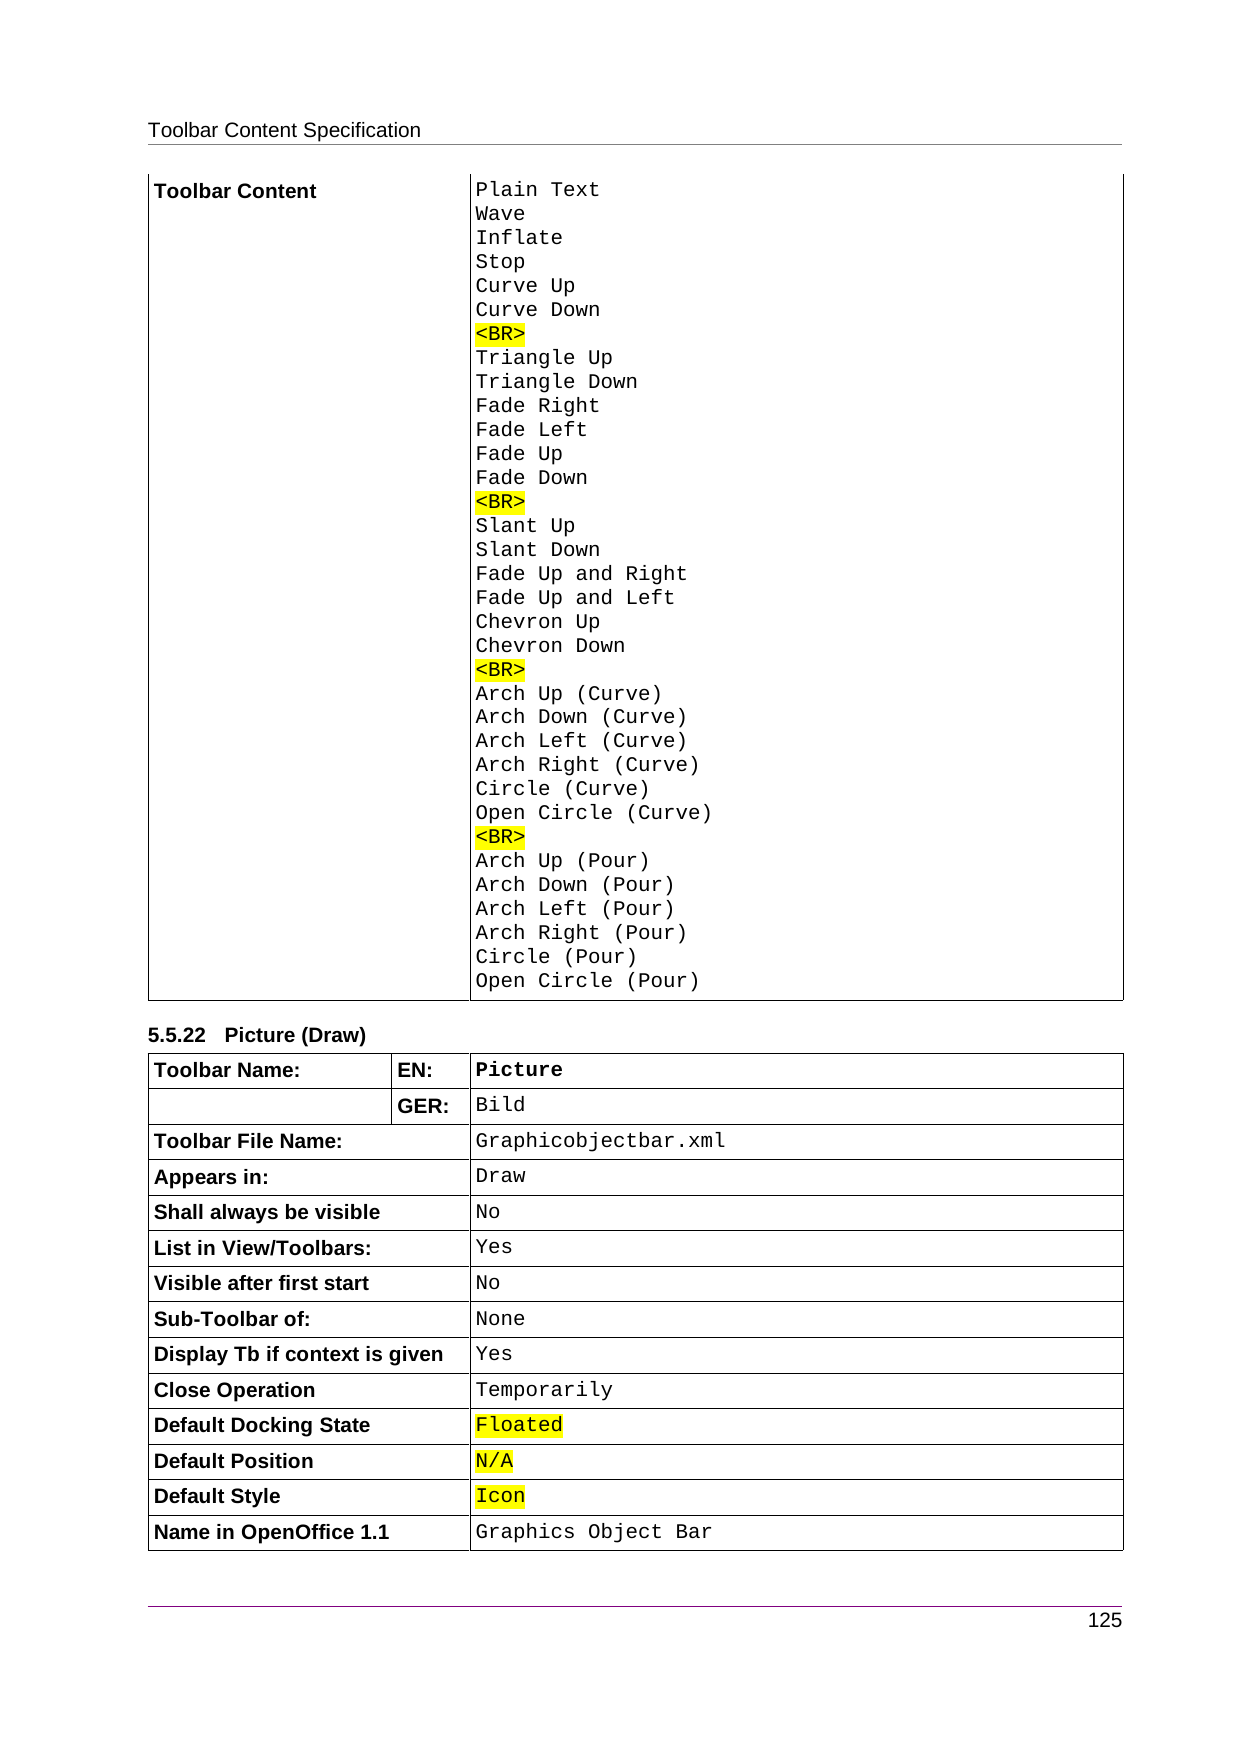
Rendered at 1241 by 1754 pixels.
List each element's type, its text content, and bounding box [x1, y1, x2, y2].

table_cell Icon [471, 1480, 1123, 1515]
table_cell Close Operation [149, 1374, 469, 1408]
table_cell Visible after first start [149, 1267, 469, 1301]
table_cell Bild [471, 1089, 1123, 1124]
table_cell Yes [471, 1338, 1123, 1373]
table_cell Default Style [149, 1480, 469, 1515]
table_cell None [471, 1302, 1123, 1337]
table_header Picture [471, 1054, 1123, 1088]
table_cell Appears in: [149, 1160, 469, 1195]
table_cell No [471, 1196, 1123, 1230]
table_cell Graphicobjectbar.xml [471, 1125, 1123, 1159]
table_cell Display Tb if context is given [149, 1338, 469, 1373]
table_cell N/A [471, 1445, 1123, 1479]
table_cell Default Docking State [149, 1409, 469, 1444]
table_cell Yes [471, 1231, 1123, 1266]
table_cell Shall always be visible [149, 1196, 469, 1230]
table_cell Draw [471, 1160, 1123, 1195]
table_cell Graphics Object Bar [471, 1516, 1123, 1550]
table_header EN: [392, 1054, 469, 1088]
table_cell GER: [392, 1089, 469, 1124]
table_cell Floated [471, 1409, 1123, 1444]
subtitle Picture (Draw) [148, 1023, 1122, 1047]
table_cell List in View/Toolbars: [149, 1231, 469, 1266]
table_cell Name in OpenOffice 1.1 [149, 1516, 469, 1550]
table_header Toolbar Name: [149, 1054, 391, 1088]
table_cell Temporarily [471, 1374, 1123, 1408]
table_cell Toolbar Content [149, 174, 469, 1000]
table_cell [149, 1089, 391, 1124]
table_cell Plain Text Wave Inflate Stop Curve Up Curve Down <BR> Triangle Up Triangle Down Fade Right Fade Left Fade Up Fade Down <BR> Slant Up Slant Down Fade Up and Right Fade Up and Left Chevron Up Chevron Down <BR> Arch Up (Curve) Arch Down (Curve) Arch Left (Curve) Arch Right (Curve) Circle (Curve) Open Circle (Curve) <BR> Arch Up (Pour) Arch Down (Pour) Arch Left (Pour) Arch Right (Pour) Circle (Pour) Open Circle (Pour) [471, 174, 1123, 1000]
table_cell No [471, 1267, 1123, 1301]
table_cell Toolbar File Name: [149, 1125, 469, 1159]
table_cell Sub-Toolbar of: [149, 1302, 469, 1337]
table_cell Default Position [149, 1445, 469, 1479]
